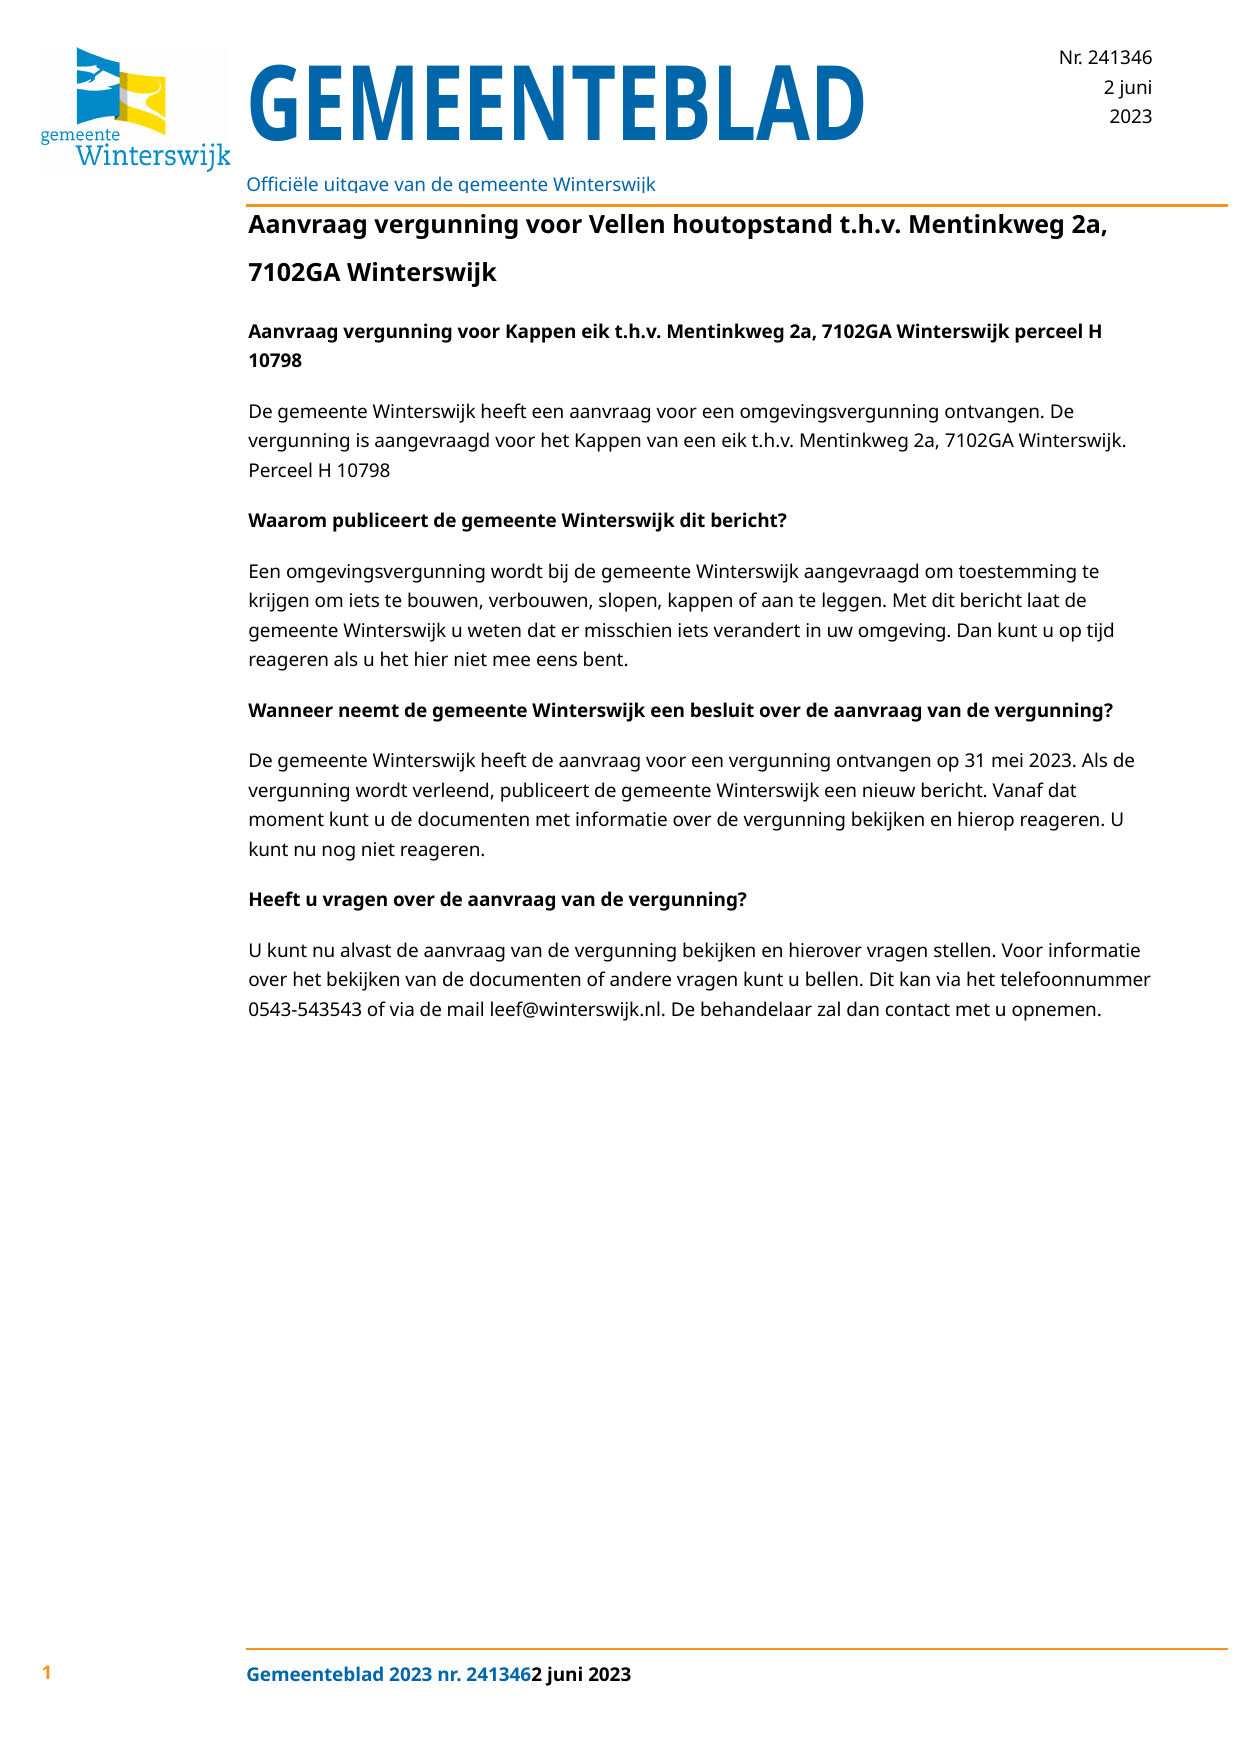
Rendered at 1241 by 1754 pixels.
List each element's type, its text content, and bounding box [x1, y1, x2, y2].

text U kunt nu alvast de aanvraag van de vergunning bekijken en hierover vragen stellen. Voor informatie over het bekijken van de documenten of andere vragen kunt u bellen. Dit kan via het telefoonnummer 0543-543543 of via de mail leef@winterswijk.nl. De behandelaar zal dan contact met u opnemen. [248, 937, 1152, 1022]
text De gemeente Winterswijk heeft de aanvraag voor een vergunning ontvangen op 31 mei 2023. Als de vergunning wordt verleend, publiceert de gemeente Winterswijk een nieuw bericht. Vanaf dat moment kunt u de documenten met informatie over de vergunning bekijken en hierop reageren. U kunt nu nog niet reageren. [248, 747, 1152, 862]
text Heeft u vragen over de aanvraag van de vergunning? [248, 887, 1152, 912]
text Aanvraag vergunning voor Kappen eik t.h.v. Mentinkweg 2a, 7102GA Winterswijk perceel H 10798 [248, 318, 1152, 373]
picture [225, 153, 231, 162]
text Een omgevingsvergunning wordt bij de gemeente Winterswijk aangevraagd om toestemming te krijgen om iets te bouwen, verbouwen, slopen, kappen of aan te leggen. Met dit bericht laat de gemeente Winterswijk u weten dat er misschien iets verandert in uw omgeving. Dan kunt u op tijd reageren als u het hier niet mee eens bent. [248, 558, 1152, 672]
text Aanvraag vergunning voor Vellen houtopstand t.h.v. Mentinkweg 2a, 7102GA Winterswijk [248, 207, 1152, 288]
text De gemeente Winterswijk heeft een aanvraag voor een omgevingsvergunning ontvangen. De vergunning is aangevraagd voor het Kappen van een eik t.h.v. Mentinkweg 2a, 7102GA Winterswijk. Perceel H 10798 [248, 398, 1152, 483]
picture [41, 47, 231, 172]
text Waarom publiceert de gemeente Winterswijk dit bericht? [248, 507, 1152, 533]
text Wanneer neemt de gemeente Winterswijk een besluit over de aanvraag van de vergunning? [248, 697, 1152, 723]
